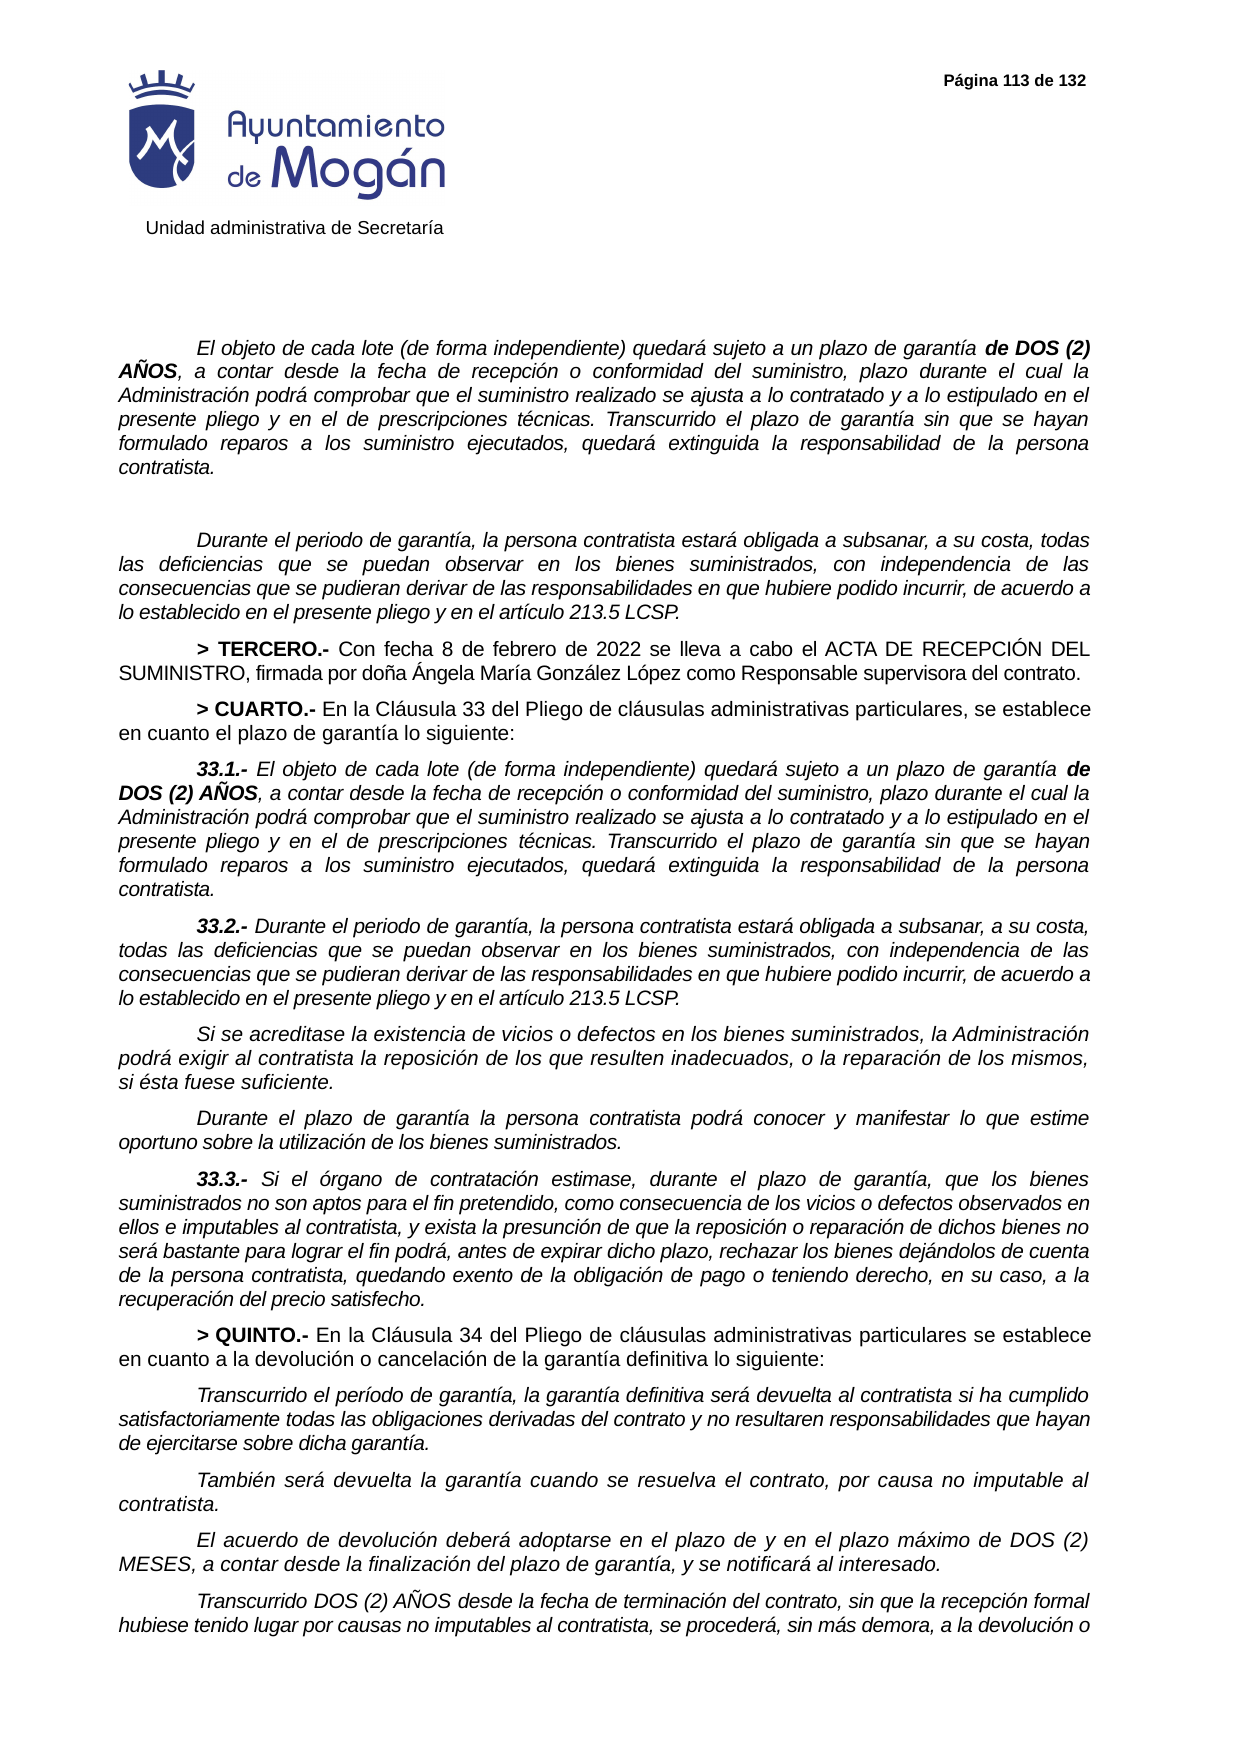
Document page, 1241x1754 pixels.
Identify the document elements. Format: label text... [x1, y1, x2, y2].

text > QUINTO.- En la Cláusula 34 del Pliego de cláusulas administrativas particulares se establece en cuanto a la devolución o cancelación de la garantía definitiva lo siguiente: [118, 1323, 1092, 1371]
text Transcurrido DOS (2) AÑOS desde la fecha de terminación del contrato, sin que la recepción formal hubiese tenido lugar por causas no imputables al contratista, se procederá, sin más demora, a la devolución o [118, 1588, 1092, 1636]
text Durante el plazo de garantía la persona contratista podrá conocer y manifestar lo que estime oportuno sobre la utilización de los bienes suministrados. [118, 1106, 1092, 1154]
text Durante el periodo de garantía, la persona contratista estará obligada a subsanar, a su costa, todas las deficiencias que se puedan observar en los bienes suministrados, con independencia de las consecuencias que se pudieran derivar de las responsabilidades en que hubiere podido incurrir, de acuerdo a lo establecido en el presente pliego y en el artículo 213.5 LCSP. [118, 528, 1092, 624]
text 33.1.- El objeto de cada lote (de forma independiente) quedará sujeto a un plazo de garantía de DOS (2) AÑOS, a contar desde la fecha de recepción o conformidad del suministro, plazo durante el cual la Administración podrá comprobar que el suministro realizado se ajusta a lo contratado y a lo estipulado en el presente pliego y en el de prescripciones técnicas. Transcurrido el plazo de garantía sin que se hayan formulado reparos a los suministro ejecutados, quedará extinguida la responsabilidad de la persona contratista. [118, 757, 1092, 901]
text El acuerdo de devolución deberá adoptarse en el plazo de y en el plazo máximo de DOS (2) MESES, a contar desde la finalización del plazo de garantía, y se notificará al interesado. [118, 1528, 1092, 1576]
text 33.2.- Durante el periodo de garantía, la persona contratista estará obligada a subsanar, a su costa, todas las deficiencias que se puedan observar en los bienes suministrados, con independencia de las consecuencias que se pudieran derivar de las responsabilidades en que hubiere podido incurrir, de acuerdo a lo establecido en el presente pliego y en el artículo 213.5 LCSP. [118, 913, 1092, 1009]
text El objeto de cada lote (de forma independiente) quedará sujeto a un plazo de garantía de DOS (2) AÑOS, a contar desde la fecha de recepción o conformidad del suministro, plazo durante el cual la Administración podrá comprobar que el suministro realizado se ajusta a lo contratado y a lo estipulado en el presente pliego y en el de prescripciones técnicas. Transcurrido el plazo de garantía sin que se hayan formulado reparos a los suministro ejecutados, quedará extinguida la responsabilidad de la persona contratista. [118, 335, 1092, 479]
text También será devuelta la garantía cuando se resuelva el contrato, por causa no imputable al contratista. [118, 1468, 1092, 1516]
text 33.3.- Si el órgano de contratación estimase, durante el plazo de garantía, que los bienes suministrados no son aptos para el fin pretendido, como consecuencia de los vicios o defectos observados en ellos e imputables al contratista, y exista la presunción de que la reposición o reparación de dichos bienes no será bastante para lograr el fin podrá, antes de expirar dicho plazo, rechazar los bienes dejándolos de cuenta de la persona contratista, quedando exento de la obligación de pago o teniendo derecho, en su caso, a la recuperación del precio satisfecho. [118, 1167, 1092, 1310]
text > CUARTO.- En la Cláusula 33 del Pliego de cláusulas administrativas particulares, se establece en cuanto el plazo de garantía lo siguiente: [118, 697, 1092, 745]
text > TERCERO.- Con fecha 8 de febrero de 2022 se lleva a cabo el ACTA DE RECEPCIÓN DEL SUMINISTRO, firmada por doña Ángela María González López como Responsable supervisora del contrato. [118, 636, 1092, 684]
picture [128, 70, 445, 206]
text Si se acreditase la existencia de vicios o defectos en los bienes suministrados, la Administración podrá exigir al contratista la reposición de los que resulten inadecuados, o la reparación de los mismos, si ésta fuese suficiente. [118, 1022, 1092, 1094]
text Transcurrido el período de garantía, la garantía definitiva será devuelta al contratista si ha cumplido satisfactoriamente todas las obligaciones derivadas del contrato y no resultaren responsabilidades que hayan de ejercitarse sobre dicha garantía. [118, 1383, 1092, 1455]
